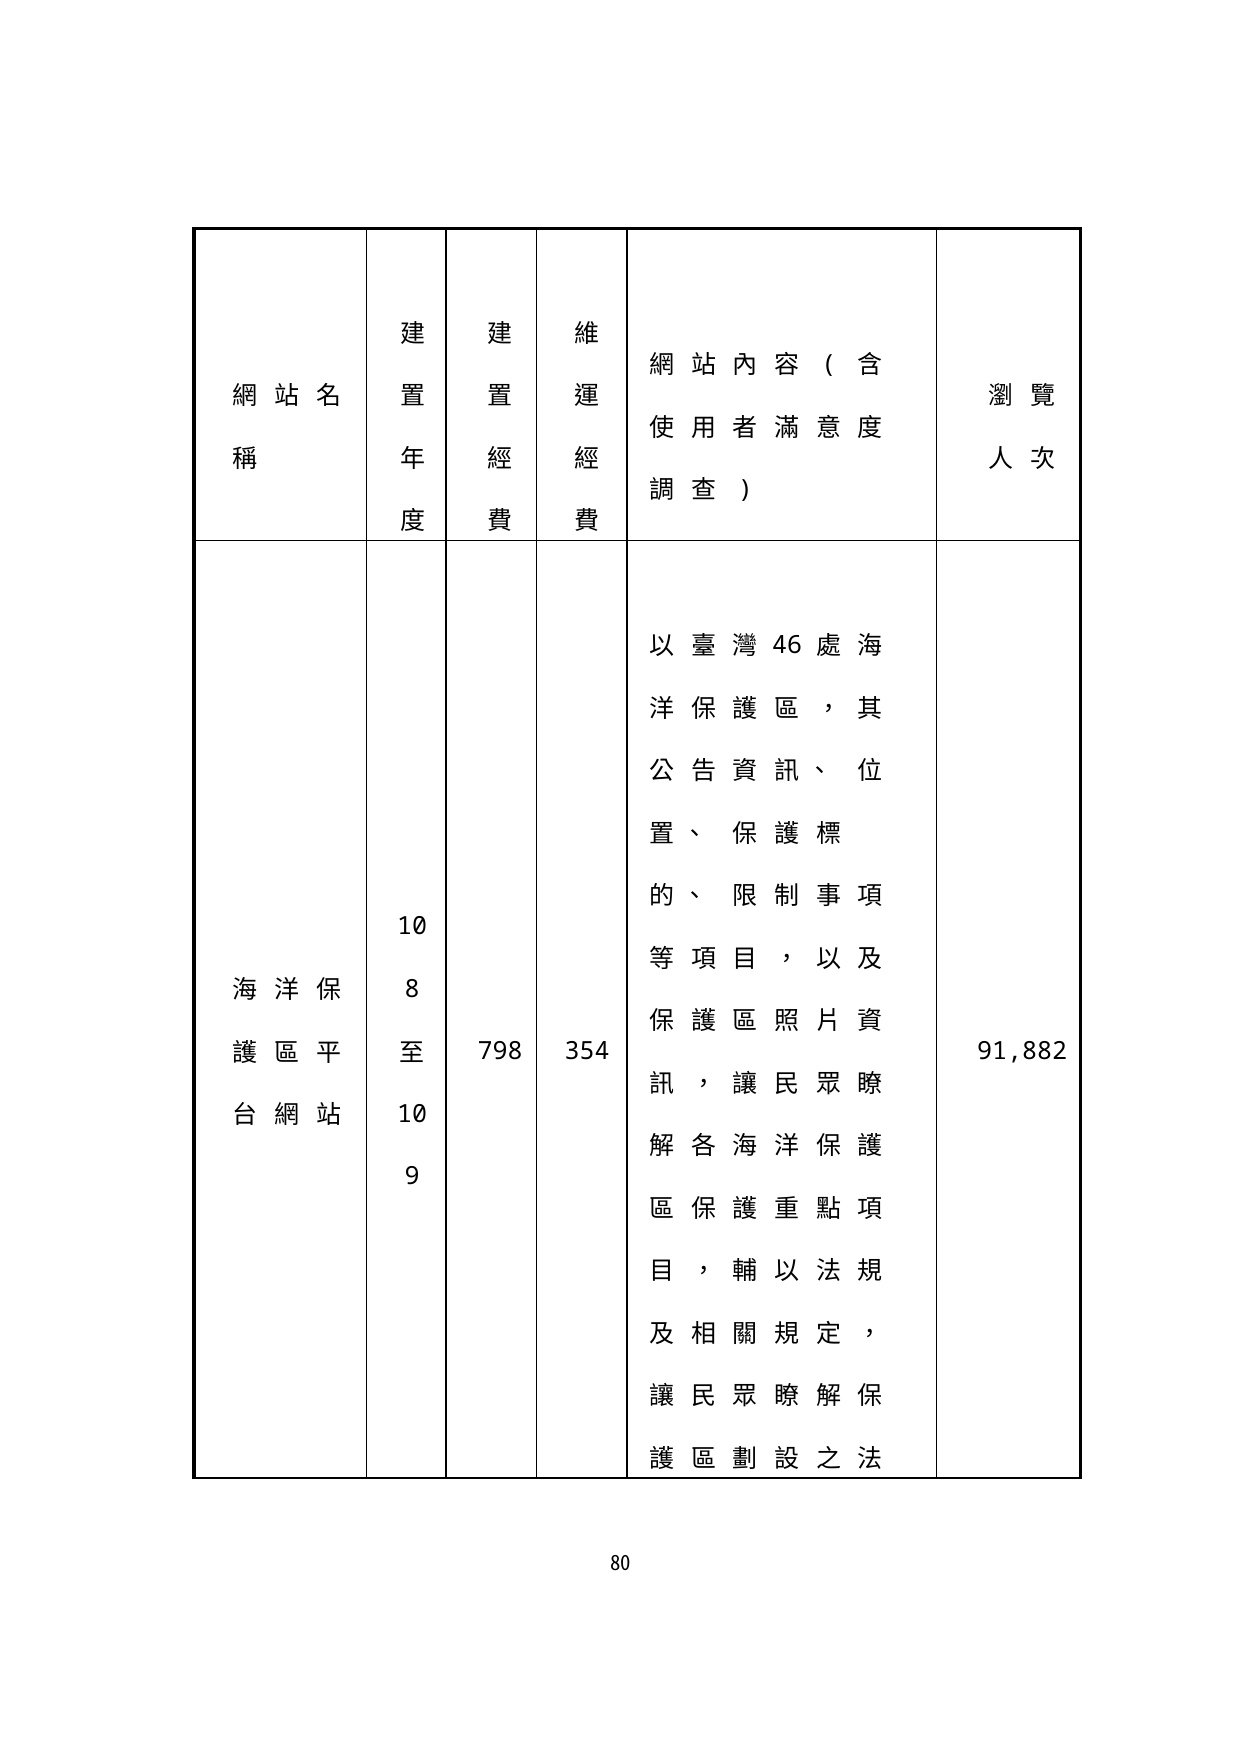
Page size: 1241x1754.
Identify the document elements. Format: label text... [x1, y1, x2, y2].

table_cell 91,882 [937, 541, 1079, 1477]
table_header 建置經費 [447, 230, 536, 540]
table_cell 以臺灣46處海洋保護區，其公告資訊、位置、保護標的、限制事項等項目，以及保護區照片資訊，讓民眾瞭解各海洋保護區保護重點項目，輔以法規及相關規定，讓民眾瞭解保護區劃設之法 [628, 541, 936, 1477]
table_header 網站內容(含使用者滿意度調查) [628, 230, 936, 540]
table_cell 354 [537, 541, 626, 1477]
table_cell 海洋保護區平台網站 [196, 541, 366, 1477]
table_header 瀏覽人次 [937, 230, 1079, 540]
table_header 網站名稱 [196, 230, 366, 540]
table_header 建置年度 [367, 230, 445, 540]
table_cell 108至109 [367, 541, 445, 1477]
table_cell 798 [447, 541, 536, 1477]
table_header 維運經費 [537, 230, 626, 540]
